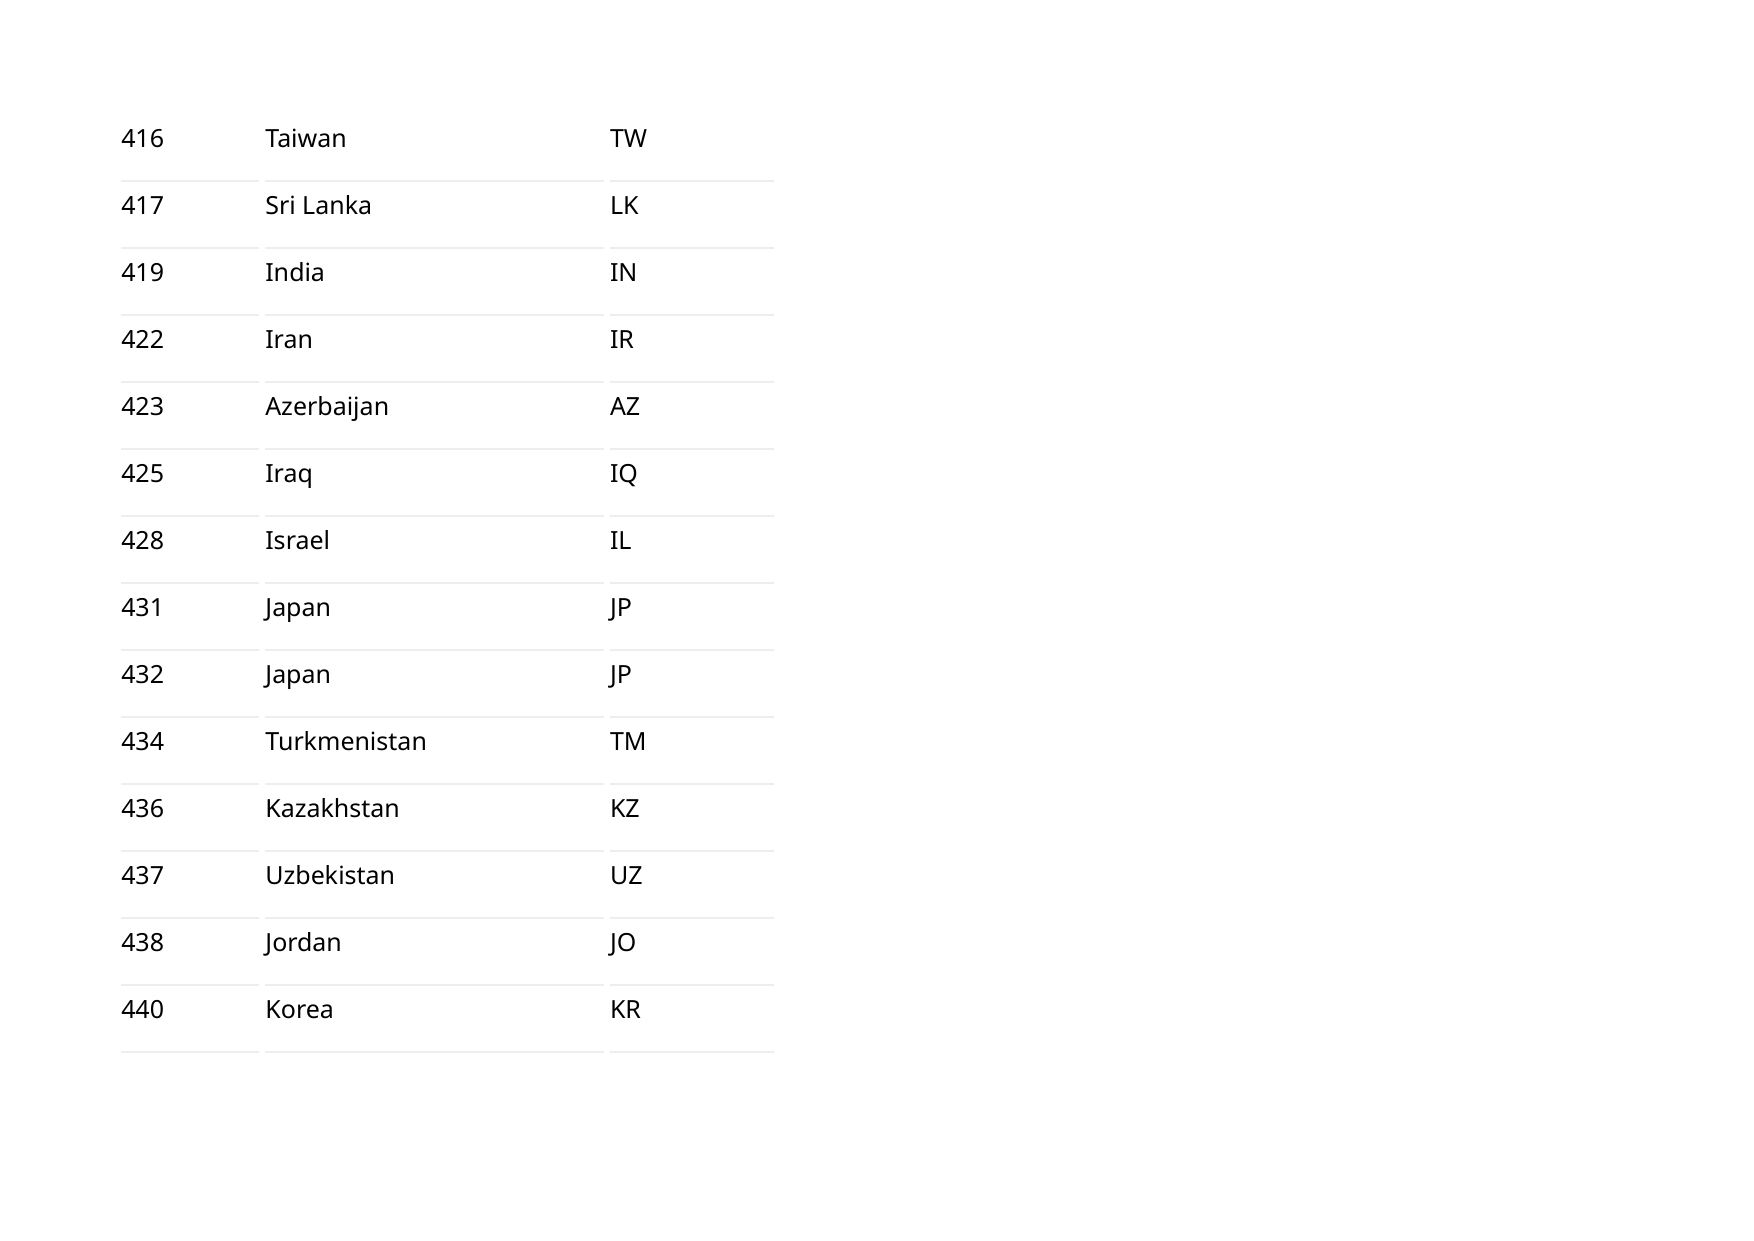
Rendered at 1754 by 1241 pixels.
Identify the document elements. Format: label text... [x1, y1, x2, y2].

table_cell 437 [118, 855, 262, 922]
table_cell JO [607, 922, 777, 989]
table_cell 432 [118, 654, 262, 721]
table_cell KZ [607, 788, 777, 855]
table_cell 431 [118, 587, 262, 654]
table_cell 419 [118, 252, 262, 319]
table_cell 434 [118, 721, 262, 788]
table_cell Iran [262, 319, 607, 386]
table_cell Kazakhstan [262, 788, 607, 855]
table_cell India [262, 252, 607, 319]
table_cell Azerbaijan [262, 386, 607, 453]
table_cell IR [607, 319, 777, 386]
table_cell AZ [607, 386, 777, 453]
table_cell 440 [118, 989, 262, 1056]
table_cell 428 [118, 520, 262, 587]
table_cell 422 [118, 319, 262, 386]
table_cell Japan [262, 654, 607, 721]
table_cell IN [607, 252, 777, 319]
table_cell Jordan [262, 922, 607, 989]
table_cell Israel [262, 520, 607, 587]
table_cell 425 [118, 453, 262, 520]
table_cell 436 [118, 788, 262, 855]
table_cell 423 [118, 386, 262, 453]
table_cell Japan [262, 587, 607, 654]
table_cell 438 [118, 922, 262, 989]
table_cell Taiwan [262, 118, 607, 185]
table_cell Sri Lanka [262, 185, 607, 252]
table_cell Iraq [262, 453, 607, 520]
table_cell Turkmenistan [262, 721, 607, 788]
table_cell LK [607, 185, 777, 252]
table_cell JP [607, 587, 777, 654]
table_cell 417 [118, 185, 262, 252]
table_cell IL [607, 520, 777, 587]
table_cell UZ [607, 855, 777, 922]
table_cell TW [607, 118, 777, 185]
table_cell KR [607, 989, 777, 1056]
table_cell JP [607, 654, 777, 721]
table_cell 416 [118, 118, 262, 185]
table_cell Korea [262, 989, 607, 1056]
table_cell IQ [607, 453, 777, 520]
table_cell Uzbekistan [262, 855, 607, 922]
table_cell TM [607, 721, 777, 788]
